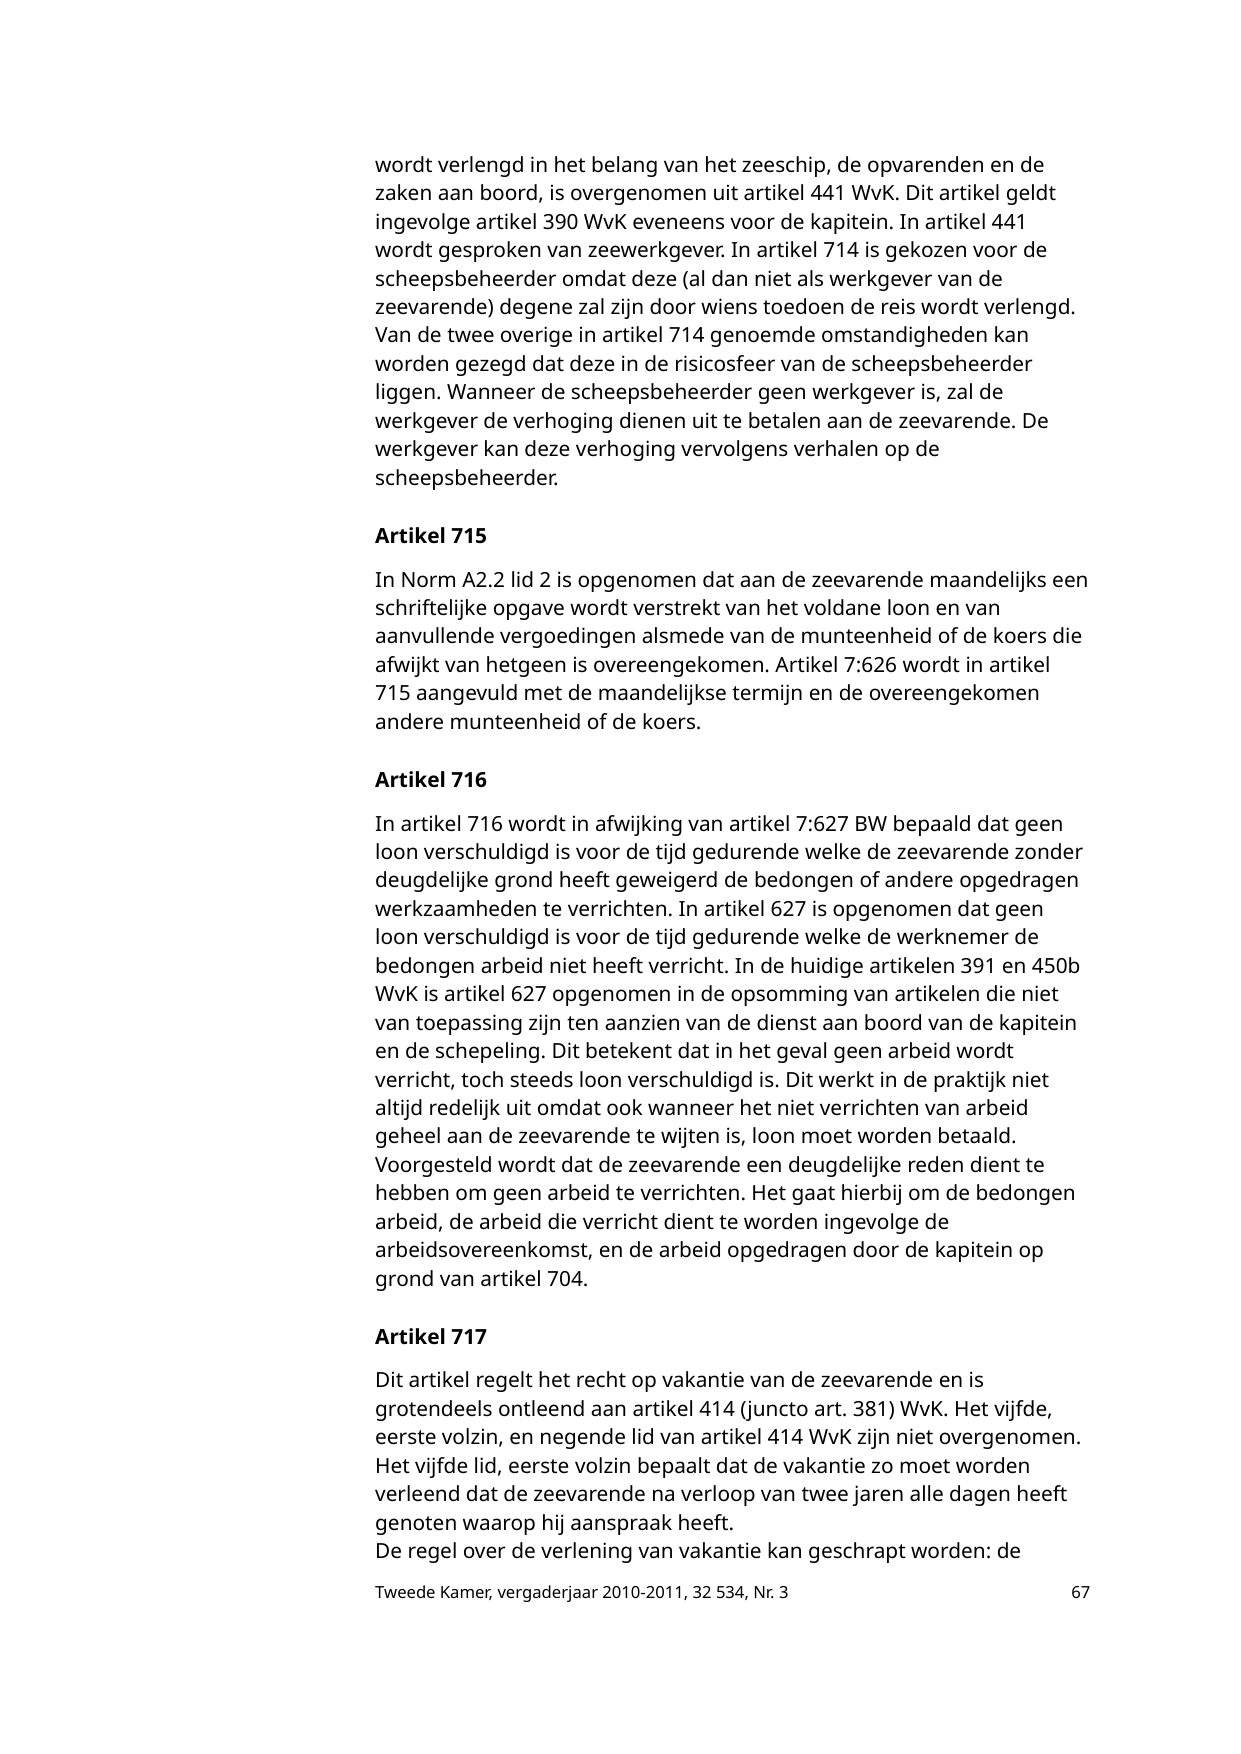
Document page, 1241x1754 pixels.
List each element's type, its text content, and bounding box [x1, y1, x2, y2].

text In Norm A2.2 lid 2 is opgenomen dat aan de zeevarende maandelijks een schriftelijke opgave wordt verstrekt van het voldane loon en van aanvullende vergoedingen alsmede van de munteenheid of de koers die afwijkt van hetgeen is overeengekomen. Artikel 7:626 wordt in artikel 715 aangevuld met de maandelijkse termijn en de overeengekomen andere munteenheid of de koers. [375, 565, 1090, 735]
text De regel over de verlening van vakantie kan geschrapt worden: de [375, 1536, 1090, 1565]
text Het vijfde lid, eerste volzin bepaalt dat de vakantie zo moet worden verleend dat de zeevarende na verloop van twee jaren alle dagen heeft genoten waarop hij aanspraak heeft. [375, 1451, 1090, 1536]
text In artikel 716 wordt in afwijking van artikel 7:627 BW bepaald dat geen loon verschuldigd is voor de tijd gedurende welke de zeevarende zonder deugdelijke grond heeft geweigerd de bedongen of andere opgedragen werkzaamheden te verrichten. In artikel 627 is opgenomen dat geen loon verschuldigd is voor de tijd gedurende welke de werknemer de bedongen arbeid niet heeft verricht. In de huidige artikelen 391 en 450b WvK is artikel 627 opgenomen in de opsomming van artikelen die niet van toepassing zijn ten aanzien van de dienst aan boord van de kapitein en de schepeling. Dit betekent dat in het geval geen arbeid wordt verricht, toch steeds loon verschuldigd is. Dit werkt in de praktijk niet altijd redelijk uit omdat ook wanneer het niet verrichten van arbeid geheel aan de zeevarende te wijten is, loon moet worden betaald. Voorgesteld wordt dat de zeevarende een deugdelijke reden dient te hebben om geen arbeid te verrichten. Het gaat hierbij om de bedongen arbeid, de arbeid die verricht dient te worden ingevolge de arbeidsovereenkomst, en de arbeid opgedragen door de kapitein op grond van artikel 704. [375, 809, 1090, 1292]
text wordt verlengd in het belang van het zeeschip, de opvarenden en de zaken aan boord, is overgenomen uit artikel 441 WvK. Dit artikel geldt ingevolge artikel 390 WvK eveneens voor de kapitein. In artikel 441 wordt gesproken van zeewerkgever. In artikel 714 is gekozen voor de scheepsbeheerder omdat deze (al dan niet als werkgever van de zeevarende) degene zal zijn door wiens toedoen de reis wordt verlengd. Van de twee overige in artikel 714 genoemde omstandigheden kan worden gezegd dat deze in de risicosfeer van de scheepsbeheerder liggen. Wanneer de scheepsbeheerder geen werkgever is, zal de werkgever de verhoging dienen uit te betalen aan de zeevarende. De werkgever kan deze verhoging vervolgens verhalen op de scheepsbeheerder. [375, 150, 1090, 491]
text Artikel 715 [375, 521, 1090, 550]
text Dit artikel regelt het recht op vakantie van de zeevarende en is grotendeels ontleend aan artikel 414 (juncto art. 381) WvK. Het vijfde, eerste volzin, en negende lid van artikel 414 WvK zijn niet overgenomen. [375, 1366, 1090, 1451]
text Artikel 716 [375, 765, 1090, 794]
text Artikel 717 [375, 1322, 1090, 1351]
